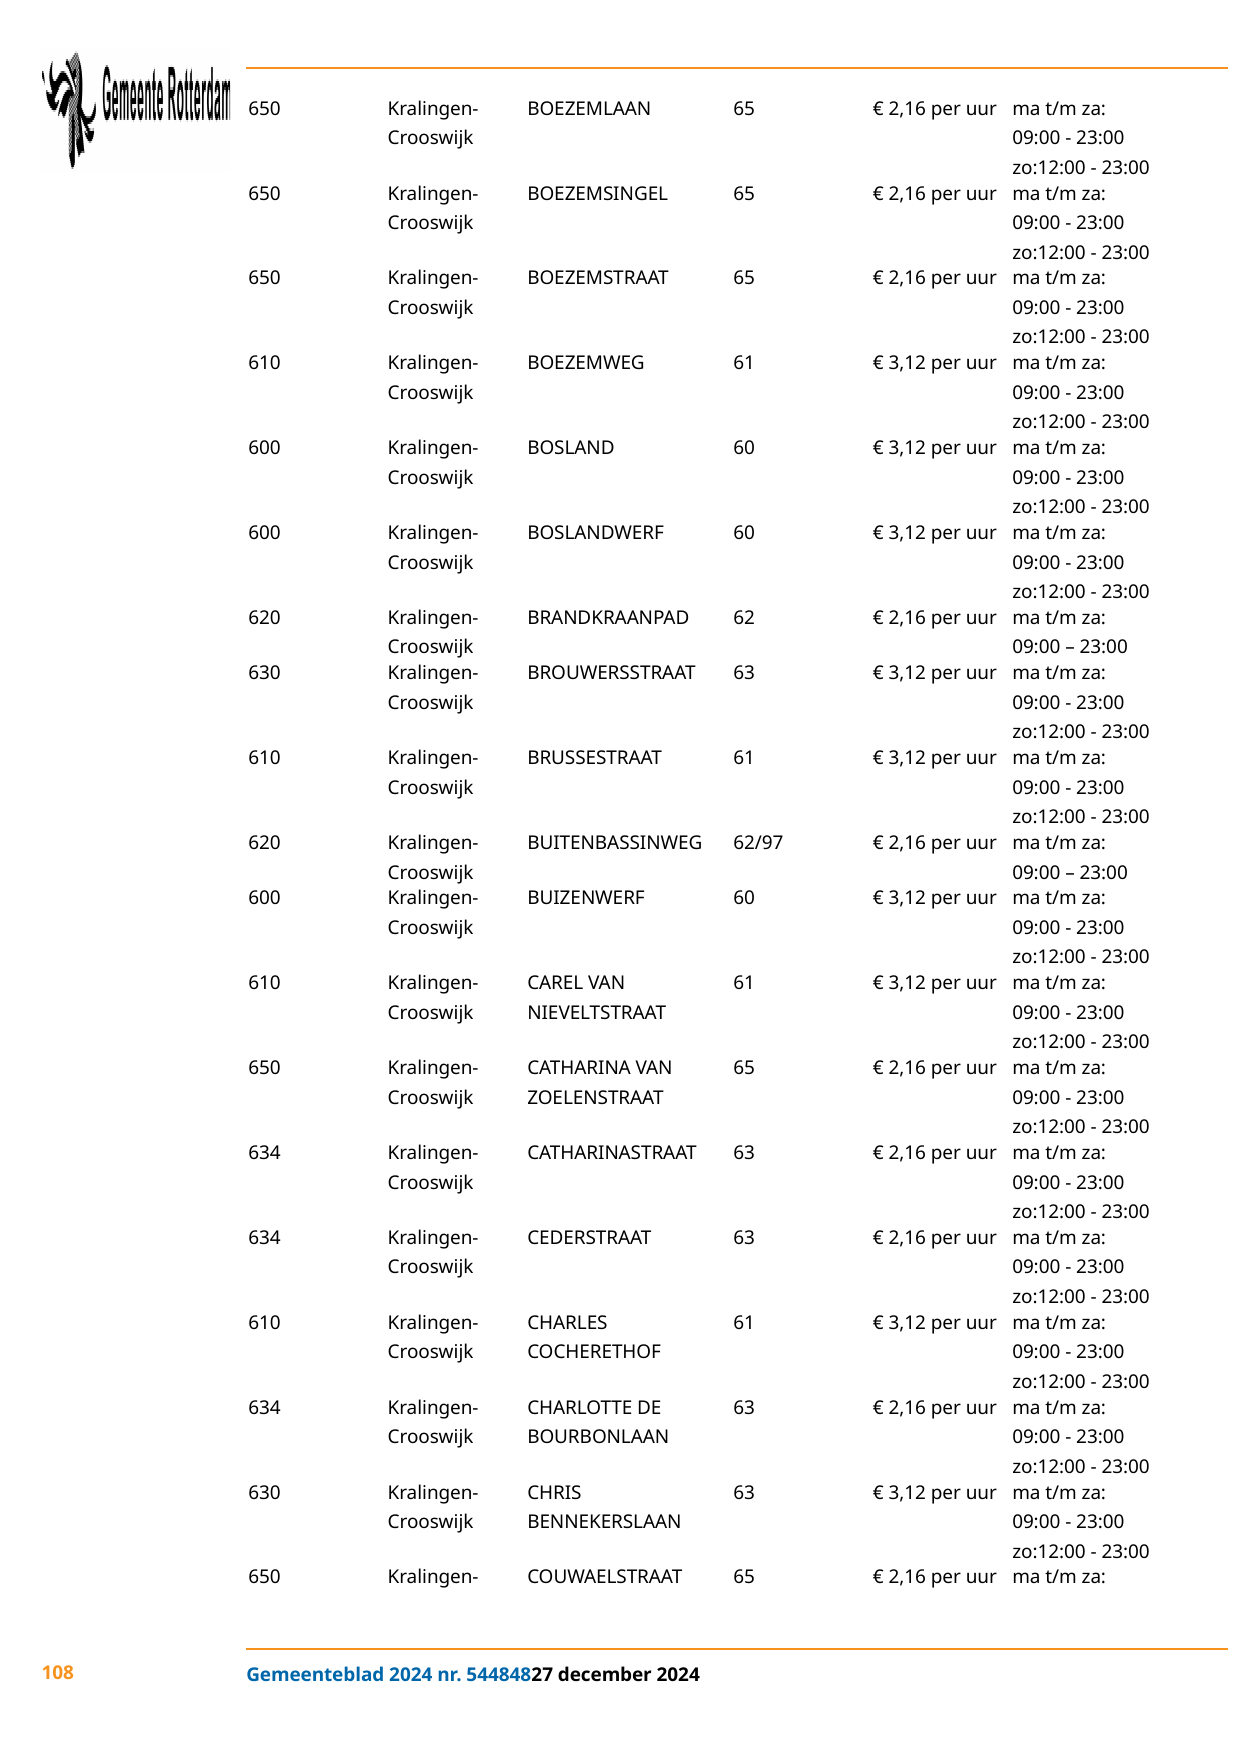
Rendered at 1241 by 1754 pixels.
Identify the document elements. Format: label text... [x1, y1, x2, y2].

table_cell € 2,16 per uur [873, 1224, 1012, 1309]
table_cell € 3,12 per uur [873, 970, 1012, 1054]
table_cell Kralingen-Crooswijk [388, 604, 527, 659]
table_cell 650 [248, 180, 387, 264]
table_cell CHARLES COCHERETHOF [527, 1309, 733, 1394]
table_cell 610 [248, 744, 387, 829]
table_cell 62 [733, 604, 873, 659]
table_cell COUWAELSTRAAT [527, 1564, 733, 1589]
table_cell € 2,16 per uur [873, 604, 1012, 659]
table_cell Kralingen-Crooswijk [388, 350, 527, 434]
table_cell Kralingen-Crooswijk [388, 95, 527, 180]
table_cell € 3,12 per uur [873, 1479, 1012, 1564]
table_cell ma t/m za: 09:00 - 23:00 zo:12:00 - 23:00 [1012, 434, 1152, 519]
table_cell 65 [733, 1054, 873, 1139]
table_cell € 2,16 per uur [873, 95, 1012, 180]
table_cell Kralingen-Crooswijk [388, 519, 527, 604]
table_cell 61 [733, 350, 873, 434]
table_cell € 3,12 per uur [873, 350, 1012, 434]
table_cell ma t/m za: 09:00 - 23:00 zo:12:00 - 23:00 [1012, 265, 1152, 349]
table_cell ma t/m za: [1012, 1564, 1152, 1589]
table_cell ma t/m za: 09:00 - 23:00 zo:12:00 - 23:00 [1012, 1394, 1152, 1479]
table_cell 63 [733, 1224, 873, 1309]
table_cell Kralingen-Crooswijk [388, 744, 527, 829]
table_cell € 3,12 per uur [873, 519, 1012, 604]
table_cell ma t/m za: 09:00 - 23:00 zo:12:00 - 23:00 [1012, 744, 1152, 829]
table_cell 63 [733, 1479, 873, 1564]
table_cell BRUSSESTRAAT [527, 744, 733, 829]
table_cell 630 [248, 1479, 387, 1564]
table_cell 60 [733, 885, 873, 969]
table_cell 60 [733, 434, 873, 519]
table_cell BOEZEMWEG [527, 350, 733, 434]
table_cell Kralingen-Crooswijk [388, 1394, 527, 1479]
table_cell CAREL VAN NIEVELTSTRAAT [527, 970, 733, 1054]
table_cell € 2,16 per uur [873, 1054, 1012, 1139]
table_cell € 2,16 per uur [873, 180, 1012, 264]
table_cell 634 [248, 1139, 387, 1224]
table_cell 610 [248, 970, 387, 1054]
table_cell CEDERSTRAAT [527, 1224, 733, 1309]
table_cell € 3,12 per uur [873, 744, 1012, 829]
table_cell € 2,16 per uur [873, 1394, 1012, 1479]
table_cell 620 [248, 604, 387, 659]
table_cell CATHARINA VAN ZOELENSTRAAT [527, 1054, 733, 1139]
table_cell 63 [733, 1139, 873, 1224]
table_cell € 2,16 per uur [873, 1139, 1012, 1224]
table_cell 65 [733, 180, 873, 264]
table_cell 65 [733, 1564, 873, 1589]
table_cell Kralingen- [388, 1564, 527, 1589]
table_cell BUITENBASSINWEG [527, 829, 733, 884]
table_cell CATHARINASTRAAT [527, 1139, 733, 1224]
table_cell Kralingen-Crooswijk [388, 265, 527, 349]
table_cell BUIZENWERF [527, 885, 733, 969]
table_cell 63 [733, 1394, 873, 1479]
table_cell ma t/m za: 09:00 - 23:00 zo:12:00 - 23:00 [1012, 660, 1152, 744]
table_cell € 3,12 per uur [873, 885, 1012, 969]
table_cell ma t/m za: 09:00 - 23:00 zo:12:00 - 23:00 [1012, 1054, 1152, 1139]
table_cell Kralingen-Crooswijk [388, 434, 527, 519]
table_cell Kralingen-Crooswijk [388, 180, 527, 264]
table_cell ma t/m za: 09:00 - 23:00 zo:12:00 - 23:00 [1012, 1309, 1152, 1394]
picture [41, 47, 231, 172]
table_cell BOEZEMSINGEL [527, 180, 733, 264]
table_cell Kralingen-Crooswijk [388, 1479, 527, 1564]
table_cell BRANDKRAANPAD [527, 604, 733, 659]
table_cell Kralingen-Crooswijk [388, 885, 527, 969]
table_cell 600 [248, 885, 387, 969]
table_cell 610 [248, 350, 387, 434]
table_cell € 3,12 per uur [873, 1309, 1012, 1394]
table_cell 65 [733, 265, 873, 349]
table_cell 650 [248, 265, 387, 349]
table_cell 61 [733, 744, 873, 829]
table_cell ma t/m za: 09:00 - 23:00 zo:12:00 - 23:00 [1012, 350, 1152, 434]
table_cell Kralingen-Crooswijk [388, 1054, 527, 1139]
table_cell € 2,16 per uur [873, 265, 1012, 349]
table_cell Kralingen-Crooswijk [388, 1139, 527, 1224]
table_cell ma t/m za: 09:00 – 23:00 [1012, 829, 1152, 884]
table_cell 63 [733, 660, 873, 744]
table_cell 650 [248, 95, 387, 180]
table_cell 65 [733, 95, 873, 180]
table_cell BOEZEMSTRAAT [527, 265, 733, 349]
table_cell 634 [248, 1224, 387, 1309]
table_cell ma t/m za: 09:00 - 23:00 zo:12:00 - 23:00 [1012, 519, 1152, 604]
table_cell ma t/m za: 09:00 - 23:00 zo:12:00 - 23:00 [1012, 885, 1152, 969]
table_cell Kralingen-Crooswijk [388, 970, 527, 1054]
table_cell 61 [733, 1309, 873, 1394]
table_cell € 3,12 per uur [873, 660, 1012, 744]
table_cell € 3,12 per uur [873, 434, 1012, 519]
table_cell 650 [248, 1054, 387, 1139]
table_cell € 2,16 per uur [873, 829, 1012, 884]
table_cell ma t/m za: 09:00 – 23:00 [1012, 604, 1152, 659]
table_cell CHARLOTTE DE BOURBONLAAN [527, 1394, 733, 1479]
table_cell Kralingen-Crooswijk [388, 660, 527, 744]
table_cell 61 [733, 970, 873, 1054]
table_cell ma t/m za: 09:00 - 23:00 zo:12:00 - 23:00 [1012, 95, 1152, 180]
table_cell BOEZEMLAAN [527, 95, 733, 180]
table_cell 634 [248, 1394, 387, 1479]
table_cell ma t/m za: 09:00 - 23:00 zo:12:00 - 23:00 [1012, 1479, 1152, 1564]
table_cell Kralingen-Crooswijk [388, 1224, 527, 1309]
table_cell CHRIS BENNEKERSLAAN [527, 1479, 733, 1564]
table_cell 650 [248, 1564, 387, 1589]
table_cell Kralingen-Crooswijk [388, 1309, 527, 1394]
table_cell 62/97 [733, 829, 873, 884]
table_cell BOSLAND [527, 434, 733, 519]
table_cell ma t/m za: 09:00 - 23:00 zo:12:00 - 23:00 [1012, 970, 1152, 1054]
table_cell 620 [248, 829, 387, 884]
table_cell 610 [248, 1309, 387, 1394]
table_cell 600 [248, 434, 387, 519]
table_cell BOSLANDWERF [527, 519, 733, 604]
table_cell ma t/m za: 09:00 - 23:00 zo:12:00 - 23:00 [1012, 1139, 1152, 1224]
table_cell ma t/m za: 09:00 - 23:00 zo:12:00 - 23:00 [1012, 1224, 1152, 1309]
table_cell 630 [248, 660, 387, 744]
table_cell ma t/m za: 09:00 - 23:00 zo:12:00 - 23:00 [1012, 180, 1152, 264]
table_cell € 2,16 per uur [873, 1564, 1012, 1589]
table_cell 60 [733, 519, 873, 604]
table_cell 600 [248, 519, 387, 604]
table_cell BROUWERSSTRAAT [527, 660, 733, 744]
table_cell Kralingen-Crooswijk [388, 829, 527, 884]
